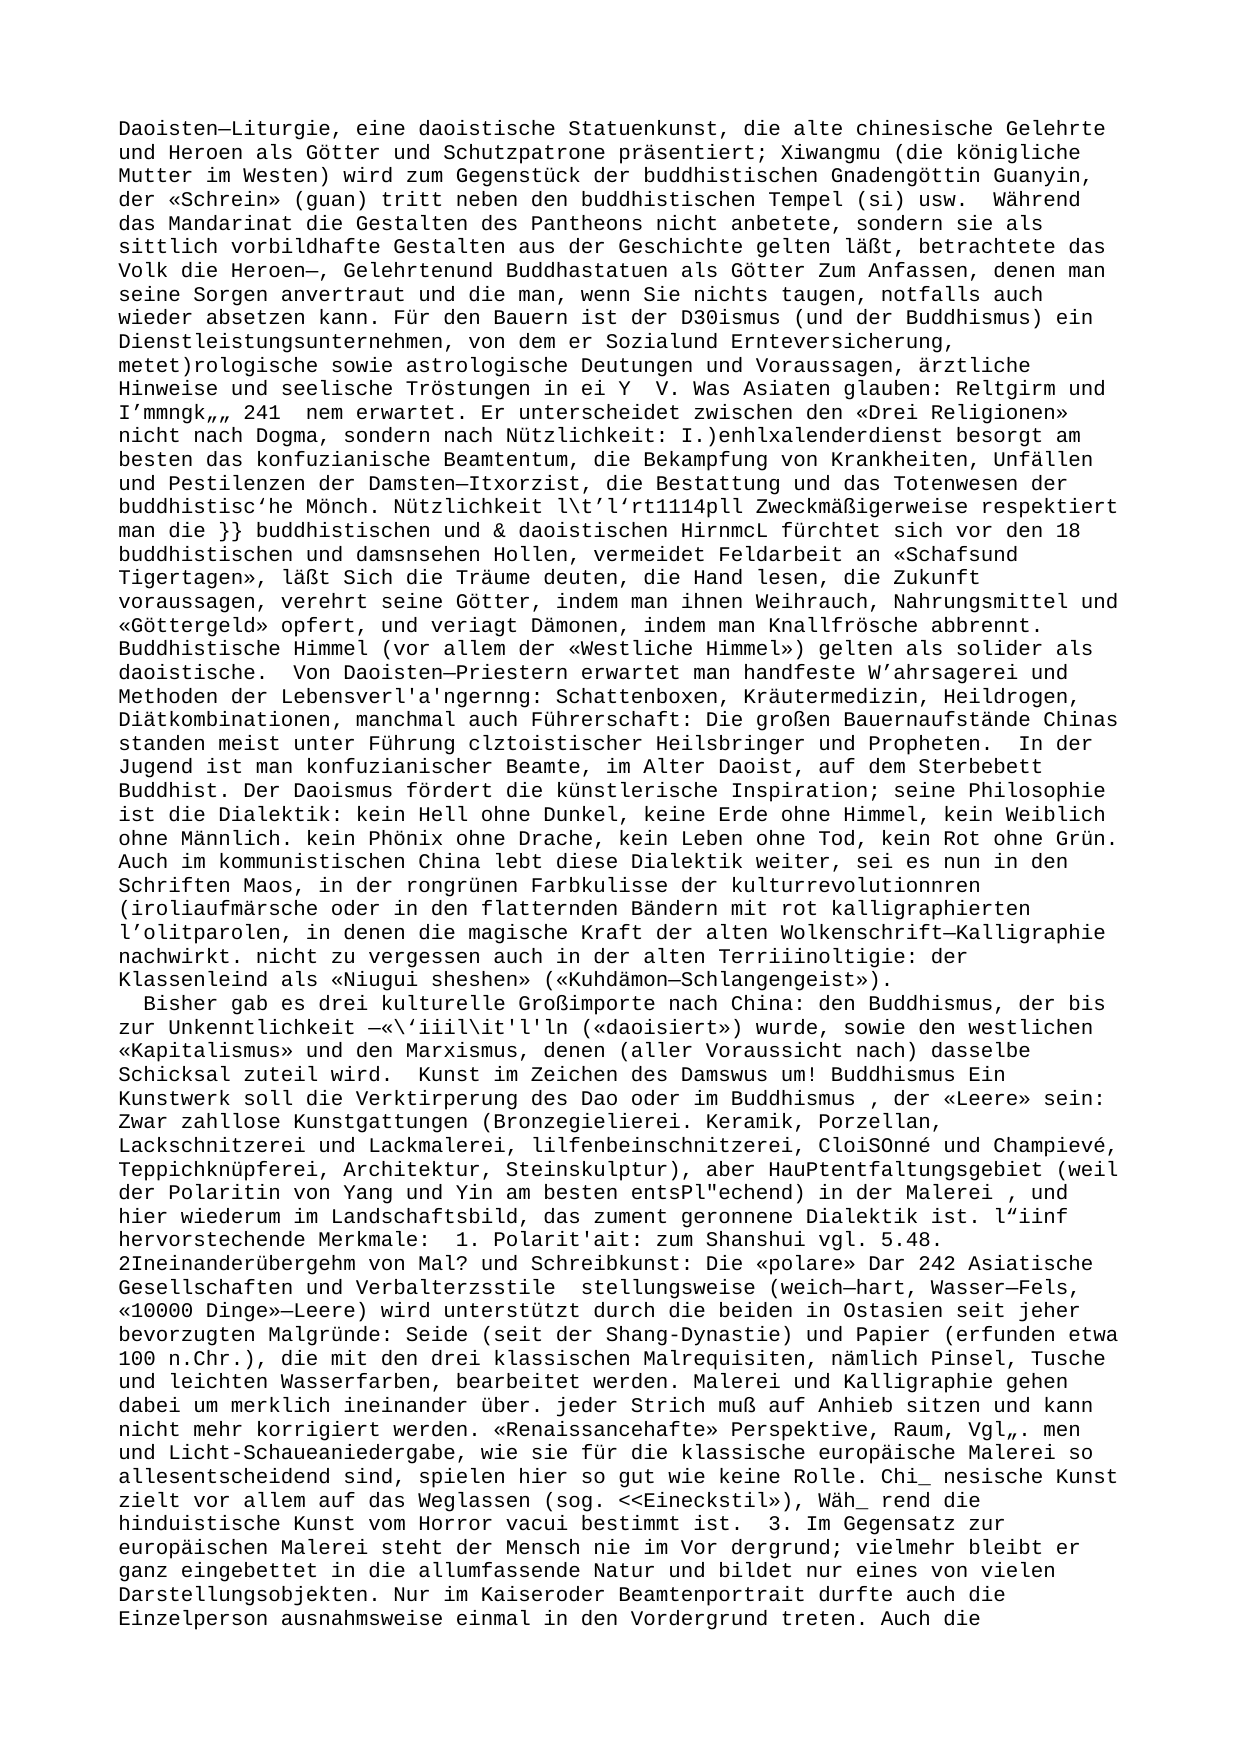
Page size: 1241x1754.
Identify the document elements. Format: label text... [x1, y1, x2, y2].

text Daoisten—Liturgie, eine daoistische Statuenkunst, die alte chinesische Gelehrte und Heroen als Götter und Schutzpatrone präsentiert; Xiwangmu (die königliche Mutter im Westen) wird zum Gegenstück der buddhistischen Gnadengöttin Guanyin, der «Schrein» (guan) tritt neben den buddhistischen Tempel (si) usw. Während das Mandarinat die Gestalten des Pantheons nicht anbetete, sondern sie als sittlich vorbildhafte Gestalten aus der Geschichte gelten läßt, betrachtete das Volk die Heroen—, Gelehrtenund Buddhastatuen als Götter Zum Anfassen, denen man seine Sorgen anvertraut und die man, wenn Sie nichts taugen, notfalls auch wieder absetzen kann. Für den Bauern ist der D30ismus (und der Buddhismus) ein Dienstleistungsunternehmen, von dem er Sozialund Ernteversicherung, metet)rologische sowie astrologische Deutungen und Voraussagen, ärztliche Hinweise und seelische Tröstungen in ei Y V. Was Asiaten glauben: Reltgirm und I’mmngk„„ 241 nem erwartet. Er unterscheidet zwischen den «Drei Religionen» nicht nach Dogma, sondern nach Nützlichkeit: I.)enhlxalenderdienst besorgt am besten das konfuzianische Beamtentum, die Bekampfung von Krankheiten, Unfällen und Pestilenzen der Damsten—Itxorzist, die Bestattung und das Totenwesen der buddhistisc‘he Mönch. Nützlichkeit l\t’l‘rt1114pll Zweckmäßigerweise respektiert man die }} buddhistischen und & daoistischen HirnmcL fürchtet sich vor den 18 buddhistischen und damsnsehen Hollen, vermeidet Feldarbeit an «Schafsund Tigertagen», läßt Sich die Träume deuten, die Hand lesen, die Zukunft voraussagen, verehrt seine Götter, indem man ihnen Weihrauch, Nahrungsmittel und «Göttergeld» opfert, und veriagt Dämonen, indem man Knallfrösche abbrennt. Buddhistische Himmel (vor allem der «Westliche Himmel») gelten als solider als daoistische. Von Daoisten—Priestern erwartet man handfeste W’ahrsagerei und Methoden der Lebensverl'a'ngernng: Schattenboxen, Kräutermedizin, Heildrogen, Diätkombinationen‚ manchmal auch Führerschaft: Die großen Bauernaufstände Chinas standen meist unter Führung clztoistischer Heilsbringer und Propheten. In der Jugend ist man konfuzianischer Beamte, im Alter Daoist, auf dem Sterbebett Buddhist. Der Daoismus fördert die künstlerische Inspiration; seine Philosophie ist die Dialektik: kein Hell ohne Dunkel, keine Erde ohne Himmel, kein Weiblich ohne Männlich. kein Phönix ohne Drache, kein Leben ohne Tod, kein Rot ohne Grün. Auch im kommunistischen China lebt diese Dialektik weiter, sei es nun in den Schriften Maos, in der rongrünen Farbkulisse der kulturrevolutionnren (iroliaufmärsche oder in den flatternden Bändern mit rot kalligraphierten l’olitparolen, in denen die magische Kraft der alten Wolkenschrift—Kalligraphie nachwirkt. nicht zu vergessen auch in der alten Terriiinoltigie: der Klassenleind als «Niugui sheshen» («Kuhdämon—Schlangengeist»). [118, 118, 1122, 993]
text Bisher gab es drei kulturelle Großimporte nach China: den Buddhismus, der bis zur Unkenntlichkeit —«\‘iiil\it'l'ln («daoisiert») wurde, sowie den westlichen «Kapitalismus» und den Marxismus, denen (aller Voraussicht nach) dasselbe Schicksal zuteil wird. Kunst im Zeichen des Damswus um! Buddhismus Ein Kunstwerk soll die Verktirperung des Dao oder im Buddhismus ‚ der «Leere» sein: Zwar zahllose Kunstgattungen (Bronzegielierei. Keramik, Porzellan, Lackschnitzerei und Lackmalerei, lilfenbeinschnitzerei, CloiSOnné und Champievé, Teppichknüpferei, Architektur, Steinskulptur), aber HauPtentfaltungsgebiet (weil der Polaritin von Yang und Yin am besten entsPl"echend) in der Malerei ‚ und hier wiederum im Landschaftsbild, das zument geronnene Dialektik ist. l“iinf hervorstechende Merkmale: 1. Polarit'ait: zum Shanshui vgl. 5.48. 2Ineinanderübergehm von Mal? und Schreibkunst: Die «polare» Dar 242 Asiatische Gesellschaften und Verbalterzsstile stellungsweise (weich—hart, Wasser—Fels, «10000 Dinge»—Leere) wird unterstützt durch die beiden in Ostasien seit jeher bevorzugten Malgründe: Seide (seit der Shang-Dynastie) und Papier (erfunden etwa 100 n.Chr.), die mit den drei klassischen Malrequisiten, nämlich Pinsel, Tusche und leichten Wasserfarben, bearbeitet werden. Malerei und Kalligraphie gehen dabei um merklich ineinander über. jeder Strich muß auf Anhieb sitzen und kann nicht mehr korrigiert werden. «Renaissancehafte» Perspektive, Raum, Vgl„. men und Licht-Schaueaniedergabe, wie sie für die klassische europäische Malerei so allesentscheidend sind, spielen hier so gut wie keine Rolle. Chi_ nesische Kunst zielt vor allem auf das Weglassen (sog. <<Eineckstil»), Wäh_ rend die hinduistische Kunst vom Horror vacui bestimmt ist. 3. Im Gegensatz zur europäischen Malerei steht der Mensch nie im Vor dergrund; vielmehr bleibt er ganz eingebettet in die allumfassende Natur und bildet nur eines von vielen Darstellungsobjekten. Nur im Kaiseroder Beamtenportrait durfte auch die Einzelperson ausnahmsweise einmal in den Vordergrund treten. Auch die [118, 993, 1122, 1631]
